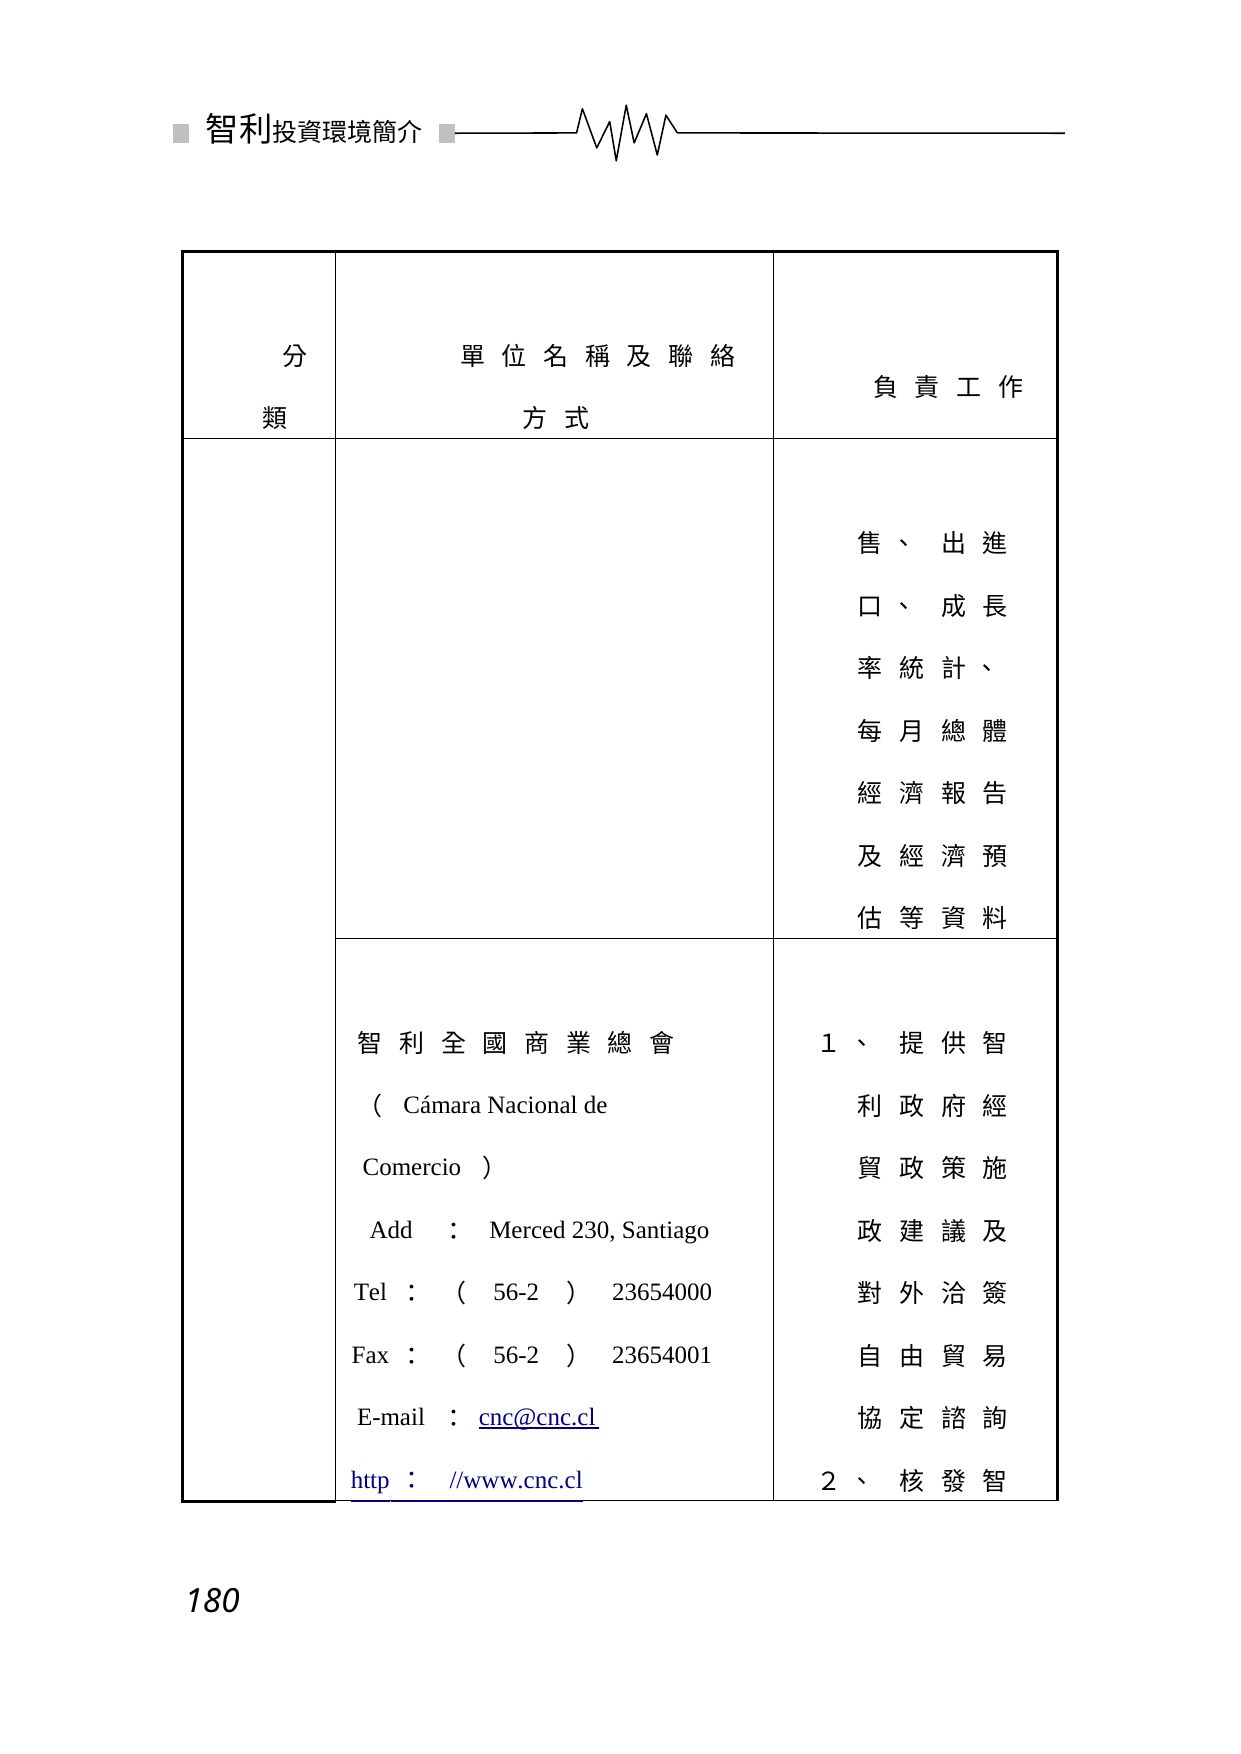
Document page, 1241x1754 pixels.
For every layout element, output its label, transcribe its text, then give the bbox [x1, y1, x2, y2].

table_header 單位名稱及聯絡方式 [336, 253, 773, 438]
table_header 負責工作 [774, 253, 1056, 438]
table_cell [184, 439, 335, 1500]
table_header 分類 [184, 253, 335, 438]
table_cell [336, 439, 773, 938]
table_cell 智利全國商業總會 （Cámara Nacional de Comercio） Add：Merced 230, Santiago Tel：（56-2）23654000 Fax：（56-2）23654001 E-mail：cnc@cnc.cl http：//www.cnc.cl [336, 939, 773, 1500]
table_cell 售、出進口、成長率統計、每月總體經濟報告及經濟預估等資料 [774, 439, 1056, 938]
table_cell １、提供智利政府經貿政策施政建議及對外洽簽自由貿易協定諮詢 ２、核發智 [774, 939, 1056, 1500]
